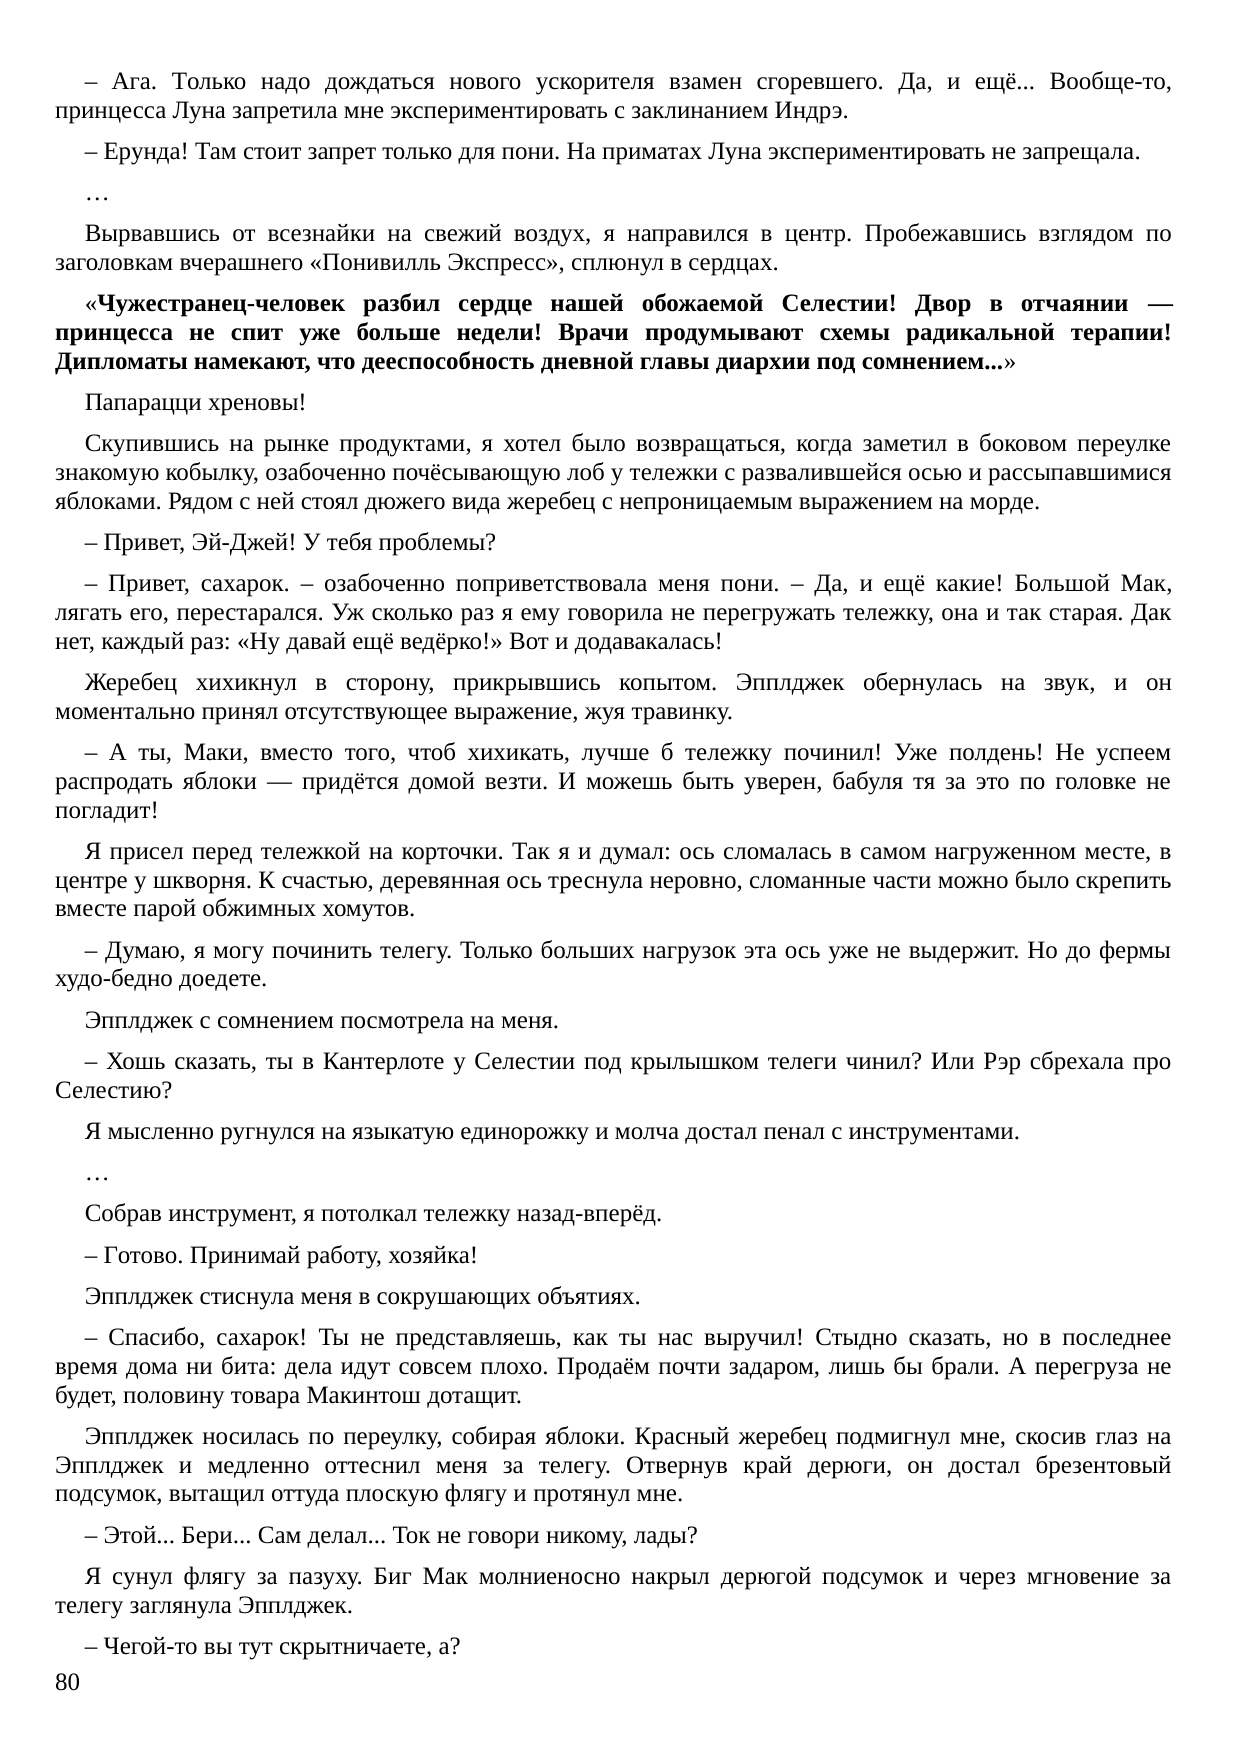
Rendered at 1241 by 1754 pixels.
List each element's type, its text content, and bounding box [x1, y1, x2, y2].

text – Ага. Только надо дождаться нового ускорителя взамен сгоревшего. Да, и ещё... Вообще-то, принцесса Луна запретила мне экспериментировать с заклинанием Индрэ. [55, 66, 1173, 123]
text Эпплджек носилась по переулку, собирая яблоки. Красный жеребец подмигнул мне, скосив глаз на Эпплджек и медленно оттеснил меня за телегу. Отвернув край дерюги, он достал брезентовый подсумок, вытащил оттуда плоскую флягу и протянул мне. [55, 1421, 1173, 1507]
text – Этой... Бери... Сам делал... Ток не говори никому, лады? [55, 1520, 1173, 1548]
text – Спасибо, сахарок! Ты не представляешь, как ты нас выручил! Стыдно сказать, но в последнее время дома ни бита: дела идут совсем плохо. Продаём почти задаром, лишь бы брали. А перегруза не будет, половину товара Макинтош дотащит. [55, 1322, 1173, 1408]
text Я сунул флягу за пазуху. Биг Мак молниеносно накрыл дерюгой подсумок и через мгновение за телегу заглянула Эпплджек. [55, 1561, 1173, 1618]
text Жеребец хихикнул в сторону, прикрывшись копытом. Эпплджек обернулась на звук, и он моментально принял отсутствующее выражение, жуя травинку. [55, 667, 1173, 725]
text – Хошь сказать, ты в Кантерлоте у Селестии под крылышком телеги чинил? Или Рэр сбрехала про Селестию? [55, 1046, 1173, 1103]
text Скупившись на рынке продуктами, я хотел было возвращаться, когда заметил в боковом переулке знакомую кобылку, озабоченно почёсывающую лоб у тележки с развалившейся осью и рассыпавшимися яблоками. Рядом с ней стоял дюжего вида жеребец с непроницаемым выражением на морде. [55, 428, 1173, 515]
text – Привет, Эй-Джей! У тебя проблемы? [55, 527, 1173, 556]
text – Привет, сахарок. – озабоченно поприветствовала меня пони. – Да, и ещё какие! Большой Мак, лягать его, перестарался. Уж сколько раз я ему говорила не перегружать тележку, она и так старая. Дак нет, каждый раз: «Ну давай ещё ведёрко!» Вот и додавакалась! [55, 568, 1173, 655]
text … [55, 1157, 1173, 1186]
text Эпплджек с сомнением посмотрела на меня. [55, 1005, 1173, 1033]
text Эпплджек стиснула меня в сокрушающих объятиях. [55, 1281, 1173, 1310]
text … [55, 177, 1173, 206]
text – Думаю, я могу починить телегу. Только больших нагрузок эта ось уже не выдержит. Но до фермы худо-бедно доедете. [55, 935, 1173, 992]
text Папарацци хреновы! [55, 387, 1173, 416]
text – Ерунда! Там стоит запрет только для пони. На приматах Луна экспериментировать не запрещала. [55, 136, 1173, 165]
text «Чужестранец-человек разбил сердце нашей обожаемой Селестии! Двор в отчаянии — принцесса не спит уже больше недели! Врачи продумывают схемы радикальной терапии! Дипломаты намекают, что дееспособность дневной главы диархии под сомнением...» [55, 288, 1173, 375]
text – Чегой-то вы тут скрытничаете, а? [55, 1631, 1173, 1660]
text – А ты, Маки, вместо того, чтоб хихикать, лучше б тележку починил! Уже полдень! Не успеем распродать яблоки — придётся домой везти. И можешь быть уверен, бабуля тя за это по головке не погладит! [55, 737, 1173, 823]
text Вырвавшись от всезнайки на свежий воздух, я направился в центр. Пробежавшись взглядом по заголовкам вчерашнего «Понивилль Экспресс», сплюнул в сердцах. [55, 218, 1173, 276]
text Я присел перед тележкой на корточки. Так я и думал: ось сломалась в самом нагруженном месте, в центре у шкворня. К счастью, деревянная ось треснула неровно, сломанные части можно было скрепить вместе парой обжимных хомутов. [55, 836, 1173, 922]
text Собрав инструмент, я потолкал тележку назад-вперёд. [55, 1198, 1173, 1227]
text Я мысленно ругнулся на языкатую единорожку и молча достал пенал с инструментами. [55, 1116, 1173, 1145]
text – Готово. Принимай работу, хозяйка! [55, 1240, 1173, 1268]
